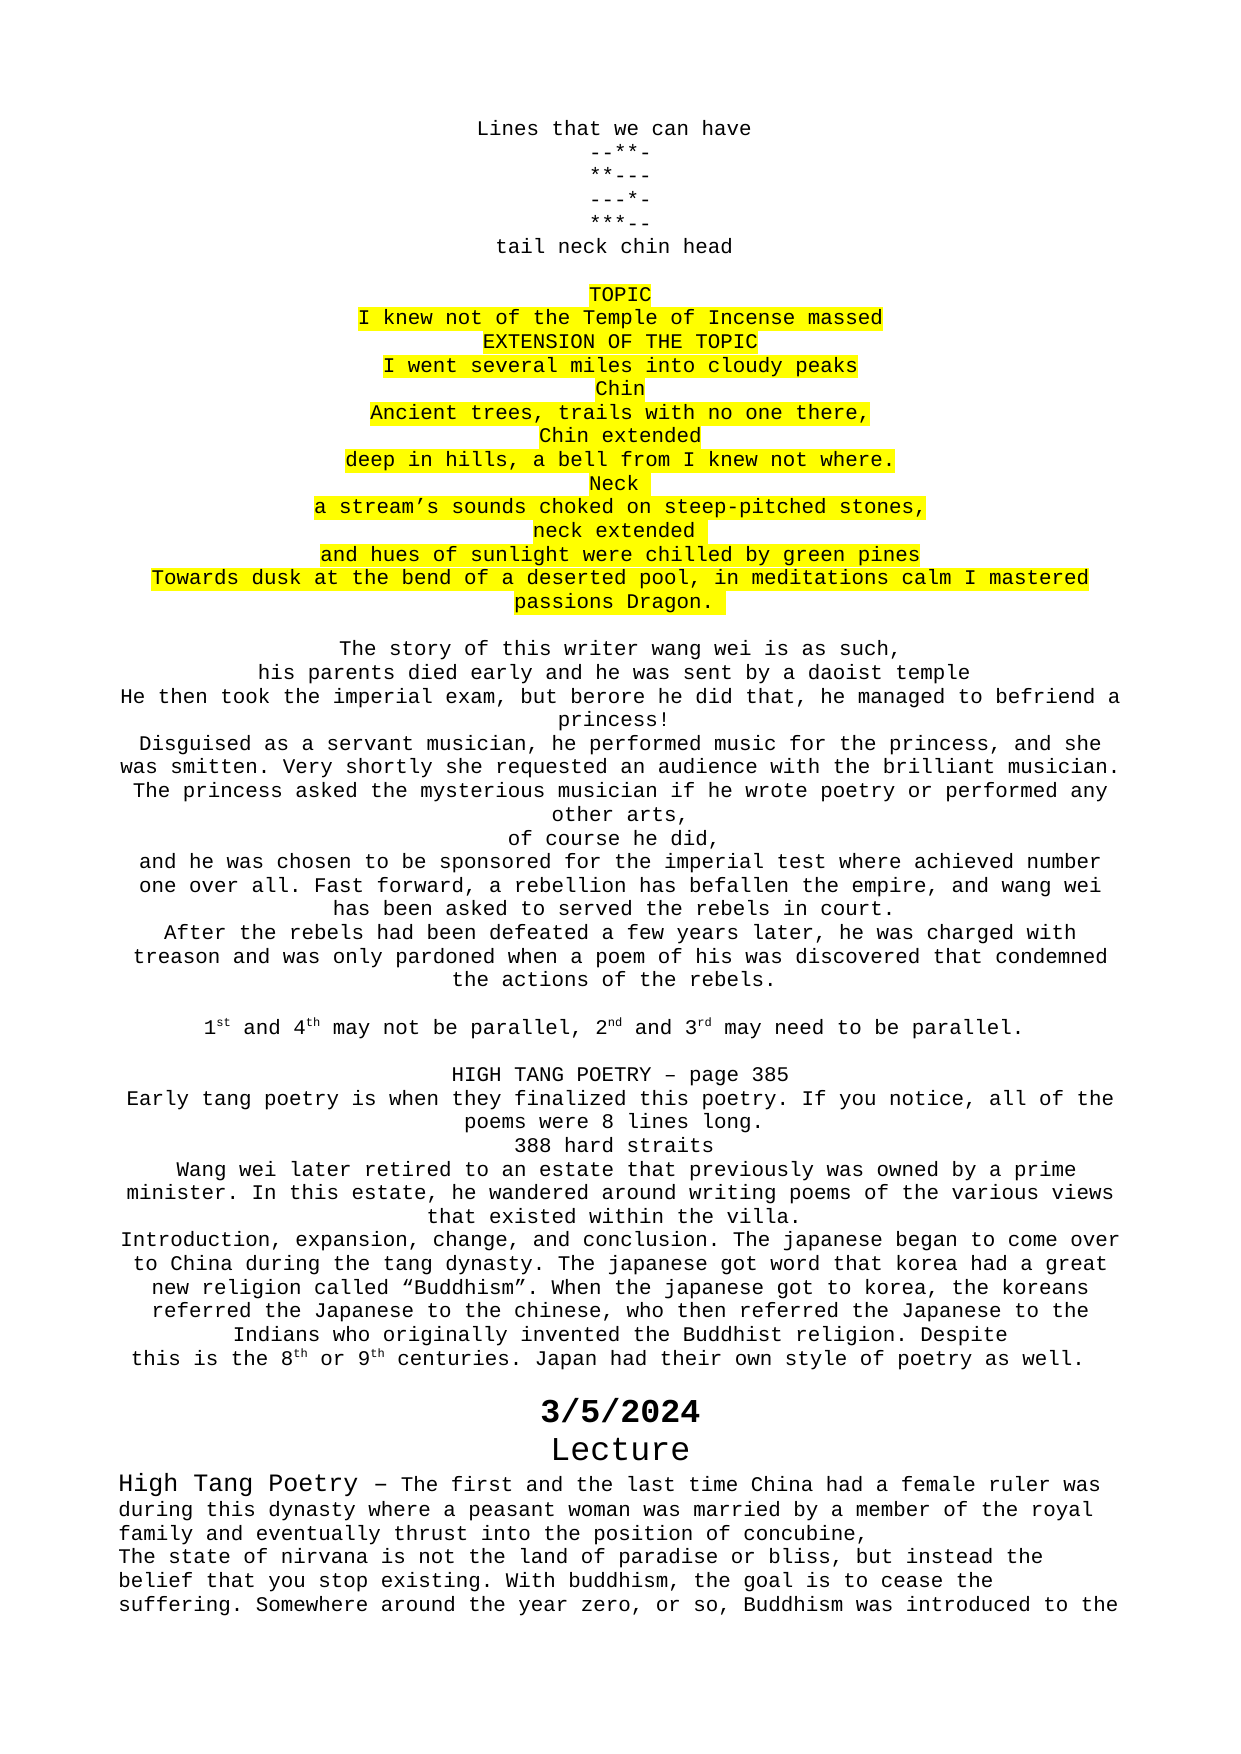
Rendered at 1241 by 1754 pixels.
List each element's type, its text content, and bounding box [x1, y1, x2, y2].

text 3/5/2024 [118, 1395, 1122, 1433]
text Neck [118, 473, 1122, 496]
text his parents died early and he was sent by a daoist temple [118, 662, 1122, 686]
text --**- [118, 142, 1122, 165]
text and hues of sunlight were chilled by green pines [118, 544, 1122, 567]
text Introduction, expansion, change, and conclusion. The japanese began to come over to China during the tang dynasty. The japanese got word that korea had a great new religion called “Buddhism”. When the japanese got to korea, the koreans referred the Japanese to the chinese, who then referred the Japanese to the Indians who originally invented the Buddhist religion. Despite [118, 1229, 1122, 1348]
text deep in hills, a bell from I knew not where. [118, 449, 1122, 473]
text TOPIC [118, 284, 1122, 307]
text He then took the imperial exam, but berore he did that, he managed to befriend a princess! [118, 686, 1122, 733]
text **--- [118, 165, 1122, 189]
text Wang wei later retired to an estate that previously was owned by a prime minister. In this estate, he wandered around writing poems of the various views that existed within the villa. [118, 1158, 1122, 1229]
text High Tang Poetry – The first and the last time China had a female ruler was during this dynasty where a peasant woman was married by a member of the royal family and eventually thrust into the position of concubine, [118, 1471, 1122, 1546]
text Lecture [118, 1433, 1122, 1471]
text The state of nirvana is not the land of paradise or bliss, but instead the belief that you stop existing. With buddhism, the goal is to cease the suffering. Somewhere around the year zero, or so, Buddhism was introduced to the [118, 1546, 1122, 1617]
text a stream’s sounds choked on steep-pitched stones, [118, 496, 1122, 520]
text I went several miles into cloudy peaks [118, 354, 1122, 378]
text The story of this writer wang wei is as such, [118, 638, 1122, 662]
text EXTENSION OF THE TOPIC [118, 331, 1122, 354]
text and he was chosen to be sponsored for the imperial test where achieved number one over all. Fast forward, a rebellion has befallen the empire, and wang wei has been asked to served the rebels in court. [118, 851, 1122, 922]
text ---*- [118, 189, 1122, 213]
text this is the 8th or 9th centuries. Japan had their own style of poetry as well. [118, 1348, 1122, 1371]
text Chin [118, 378, 1122, 402]
text I knew not of the Temple of Incense massed [118, 307, 1122, 331]
text 1st and 4th may not be parallel, 2nd and 3rd may need to be parallel. [118, 1017, 1122, 1040]
text tail neck chin head [118, 236, 1122, 260]
text Lines that we can have [118, 118, 1122, 142]
text HIGH TANG POETRY – page 385 [118, 1064, 1122, 1088]
text 388 hard straits [118, 1135, 1122, 1158]
text Chin extended [118, 426, 1122, 449]
text Early tang poetry is when they finalized this poetry. If you notice, all of the poems were 8 lines long. [118, 1088, 1122, 1135]
text After the rebels had been defeated a few years later, he was charged with treason and was only pardoned when a poem of his was discovered that condemned the actions of the rebels. [118, 922, 1122, 993]
text Towards dusk at the bend of a deserted pool, in meditations calm I mastered passions Dragon. [118, 567, 1122, 615]
text Disguised as a servant musician, he performed music for the princess, and she was smitten. Very shortly she requested an audience with the brilliant musician. The princess asked the mysterious musician if he wrote poetry or performed any other arts, [118, 733, 1122, 827]
text ***-- [118, 213, 1122, 236]
text of course he did, [118, 827, 1122, 851]
text neck extended [118, 520, 1122, 544]
text Ancient trees, trails with no one there, [118, 402, 1122, 426]
